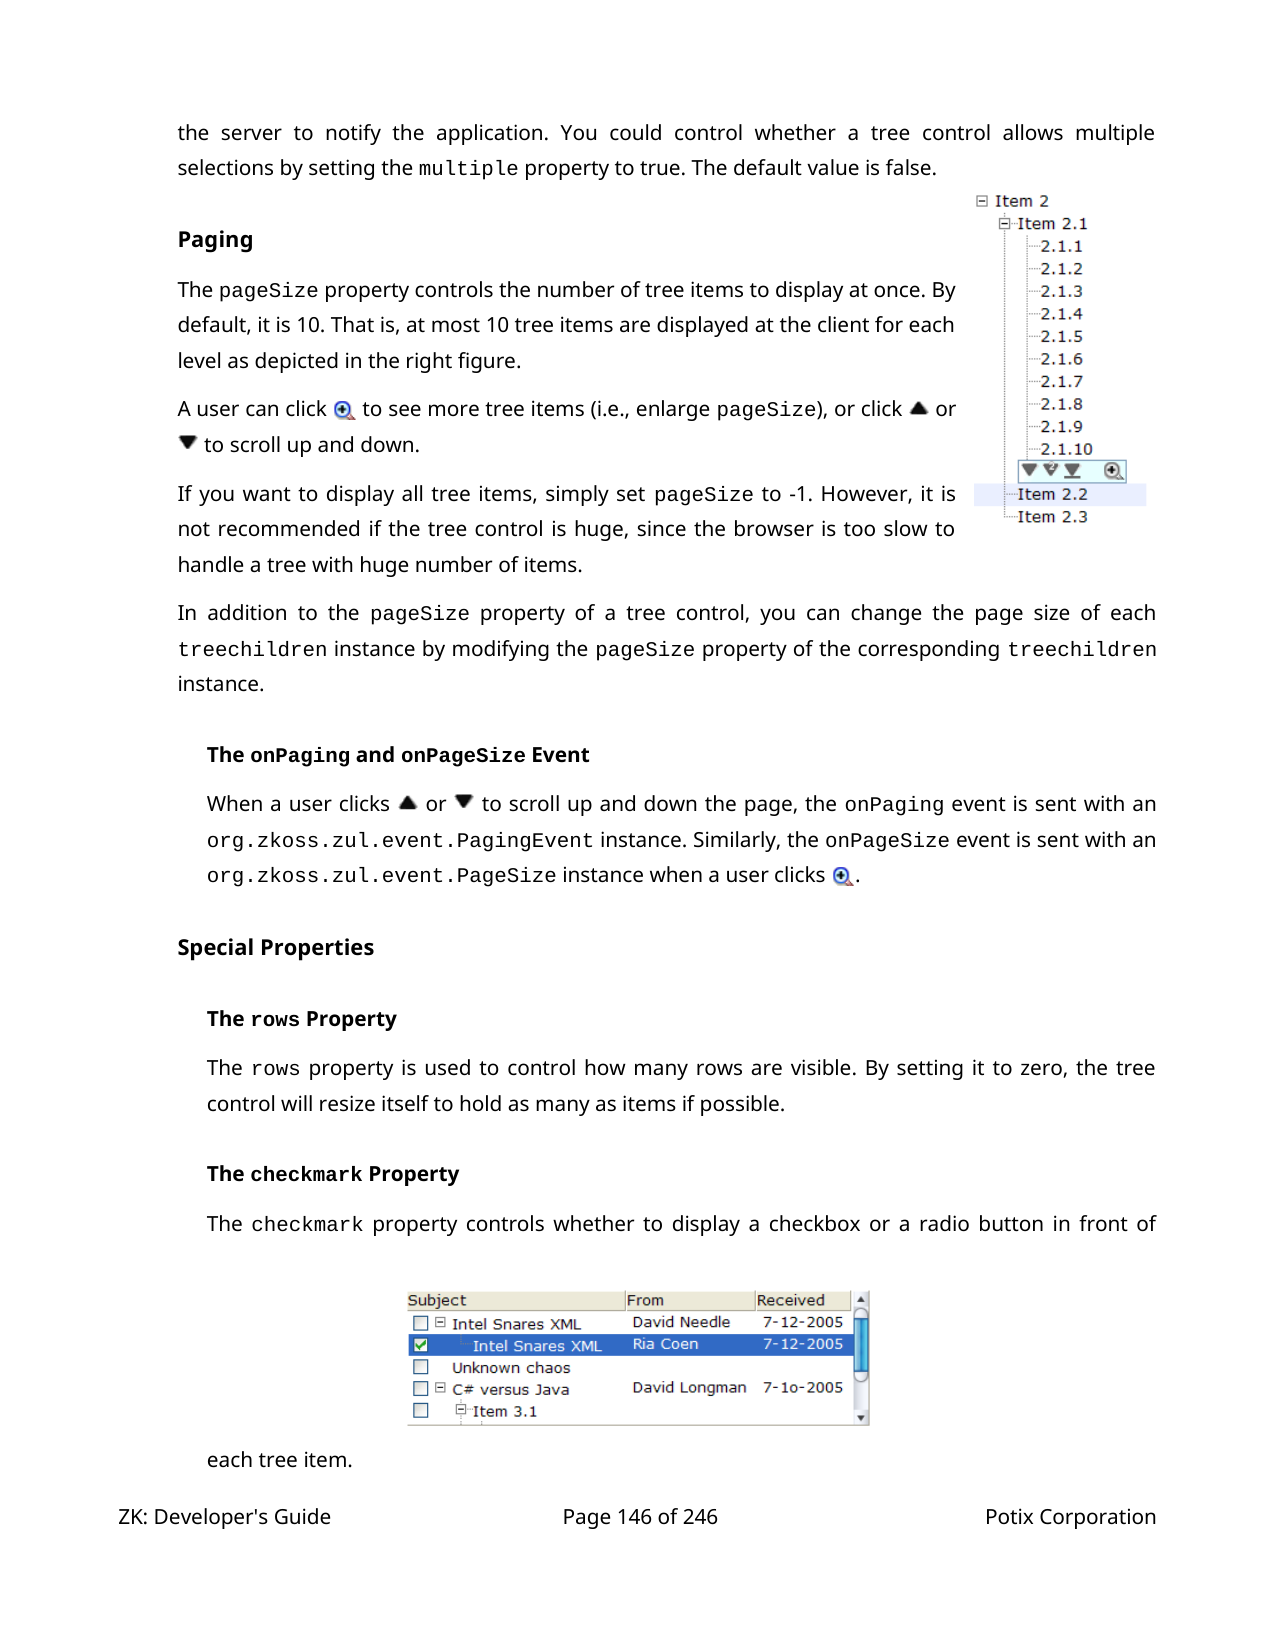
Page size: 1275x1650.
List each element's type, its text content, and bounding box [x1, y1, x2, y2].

subtitle [1147, 224, 1157, 254]
text If you want to display all tree items, simply set pageSize to -1. However, it is not recommended if the tree control is huge, since the browser is too slow to handle a tree with huge number of items. [177, 479, 1157, 578]
picture [908, 398, 930, 417]
text When a user clicks or to scroll up and down the page, the onPaging event is sent with an org.zkoss.zul.event.PagingEvent instance. Similarly, the onPageSize event is sent with an org.zkoss.zul.event.PageSize instance when a user clicks . [207, 789, 1157, 889]
text The checkmark property controls whether to display a checkbox or a radio button in front of each tree item. [207, 1209, 1157, 1473]
picture [403, 1286, 872, 1427]
picture [974, 188, 1147, 530]
picture [397, 793, 419, 812]
subtitle Special Properties [177, 932, 1157, 962]
subtitle Paging [177, 224, 974, 254]
text The rows property is used to control how many rows are visible. By setting it to zero, the tree control will resize itself to hold as many as items if possible. [207, 1053, 1157, 1117]
text the server to notify the application. You could control whether a tree control allows multiple selections by setting the multiple property to true. The default value is false. [177, 118, 1157, 182]
subtitle The rows Property [207, 1004, 1157, 1033]
subtitle The checkmark Property [207, 1159, 1157, 1188]
picture [831, 866, 855, 886]
subtitle The onPaging and onPageSize Event [207, 740, 1157, 769]
picture [177, 433, 199, 453]
picture [332, 400, 357, 420]
picture [453, 793, 475, 812]
text A user can click to see more tree items (i.e., enlarge pageSize), or click or to scroll up and down. [177, 394, 974, 458]
text In addition to the pageSize property of a tree control, you can change the page size of each treechildren instance by modifying the pageSize property of the corresponding treechildren instance. [177, 598, 1157, 698]
text The pageSize property controls the number of tree items to display at once. By default, it is 10. That is, at most 10 tree items are displayed at the client for each level as depicted in the right figure. [177, 275, 974, 374]
